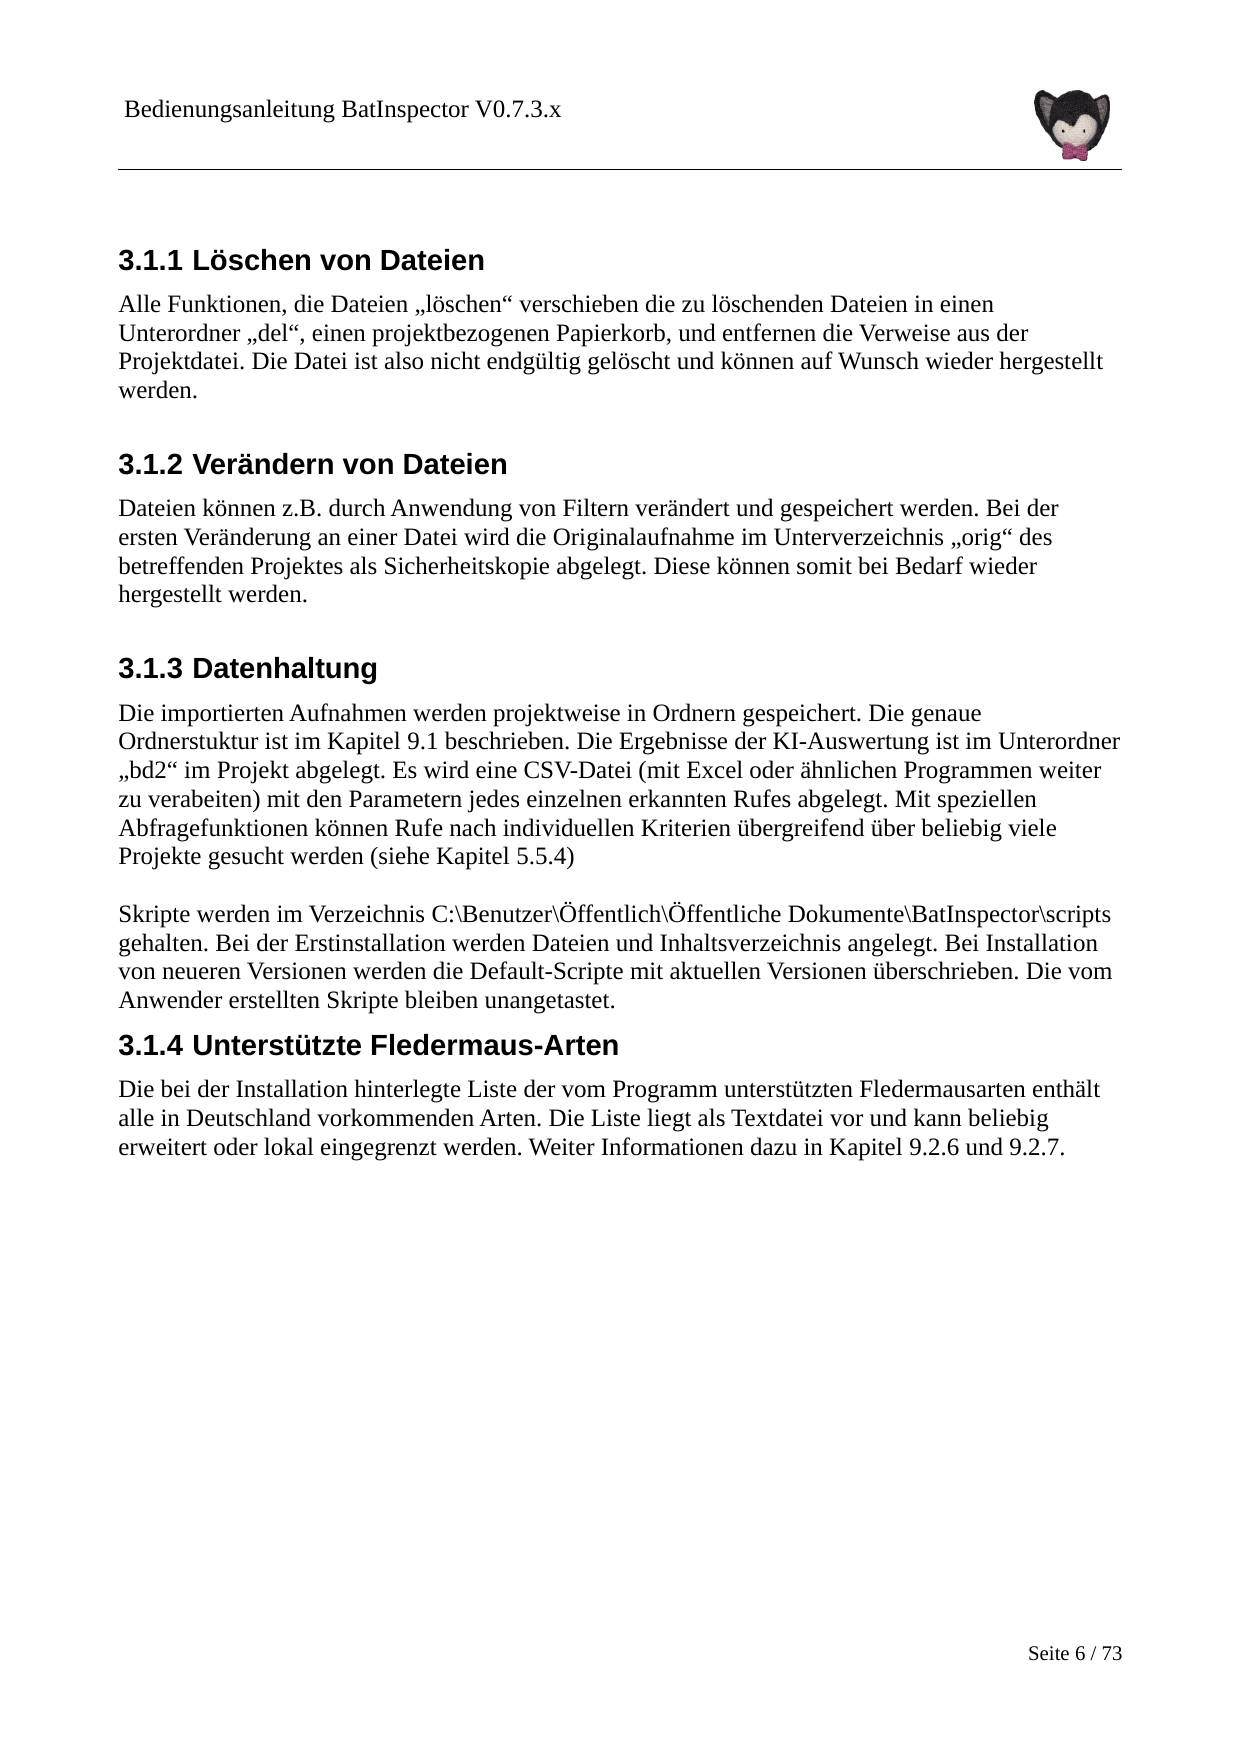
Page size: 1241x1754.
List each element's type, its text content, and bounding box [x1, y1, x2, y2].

text Die importierten Aufnahmen werden projektweise in Ordnern gespeichert. Die genaue Ordnerstuktur ist im Kapitel 9.1 beschrieben. Die Ergebnisse der KI-Auswertung ist im Unterordner „bd2“ im Projekt abgelegt. Es wird eine CSV-Datei (mit Excel oder ähnlichen Programmen weiter zu verabeiten) mit den Parametern jedes einzelnen erkannten Rufes abgelegt. Mit speziellen Abfragefunktionen können Rufe nach individuellen Kriterien übergreifend über beliebig viele Projekte gesucht werden (siehe Kapitel 5.5.4) [118, 698, 1122, 870]
picture [1030, 80, 1119, 169]
text Dateien können z.B. durch Anwendung von Filtern verändert und gespeichert werden. Bei der ersten Veränderung an einer Datei wird die Originalaufnahme im Unterverzeichnis „orig“ des betreffenden Projektes als Sicherheitskopie abgelegt. Diese können somit bei Bedarf wieder hergestellt werden. [118, 493, 1122, 608]
text Die bei der Installation hinterlegte Liste der vom Programm unterstützten Fledermausarten enthält alle in Deutschland vorkommenden Arten. Die Liste liegt als Textdatei vor und kann beliebig erweitert oder lokal eingegrenzt werden. Weiter Informationen dazu in Kapitel 9.2.6 und 9.2.7. [118, 1074, 1122, 1161]
text Skripte werden im Verzeichnis C:\Benutzer\Öffentlich\Öffentliche Dokumente\BatInspector\scripts gehalten. Bei der Erstinstallation werden Dateien und Inhaltsverzeichnis angelegt. Bei Installation von neueren Versionen werden die Default-Scripte mit aktuellen Versionen überschrieben. Die vom Anwender erstellten Skripte bleiben unangetastet. [118, 899, 1122, 1014]
subtitle Löschen von Dateien [118, 243, 1122, 276]
subtitle Verändern von Dateien [118, 447, 1122, 481]
text Alle Funktionen, die Dateien „löschen“ verschieben die zu löschenden Dateien in einen Unterordner „del“, einen projektbezogenen Papierkorb, und entfernen die Verweise aus der Projektdatei. Die Datei ist also nicht endgültig gelöscht und können auf Wunsch wieder hergestellt werden. [118, 289, 1122, 404]
subtitle Unterstützte Fledermaus-Arten [118, 1028, 1122, 1062]
subtitle Datenhaltung [118, 652, 1122, 685]
